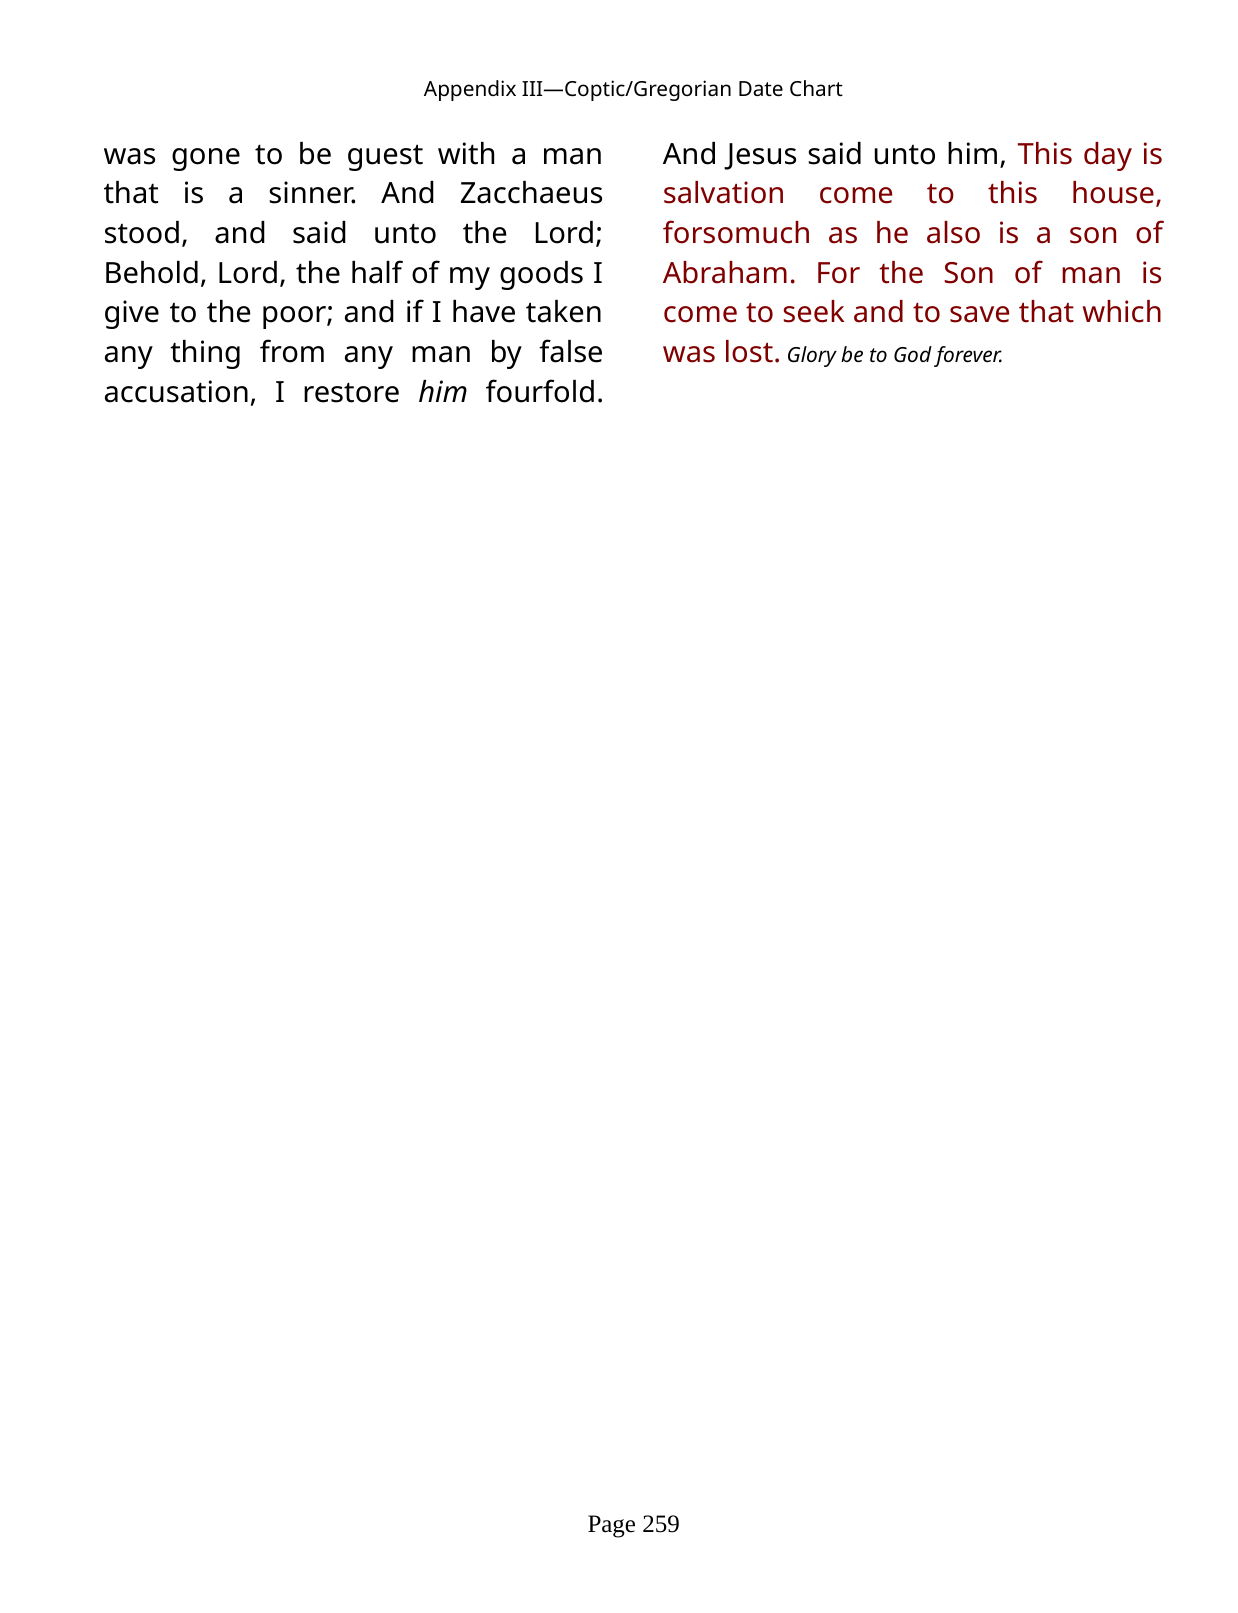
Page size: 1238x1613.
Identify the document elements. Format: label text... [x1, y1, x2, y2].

text Appendix III—Coptic/Gregorian Date Chart [102, 74, 1165, 102]
text And Jesus said unto him, This day is salvation come to this house, forsomuch as he also is a son of Abraham. For the Son of man is come to seek and to save that which was lost. Glory be to God forever. [663, 133, 1163, 371]
text was gone to be guest with a man that is a sinner. And Zacchaeus stood, and said unto the Lord; Behold, Lord, the half of my goods I give to the poor; and if I have taken any thing from any man by false accusation, I restore him fourfold. [103, 133, 604, 411]
